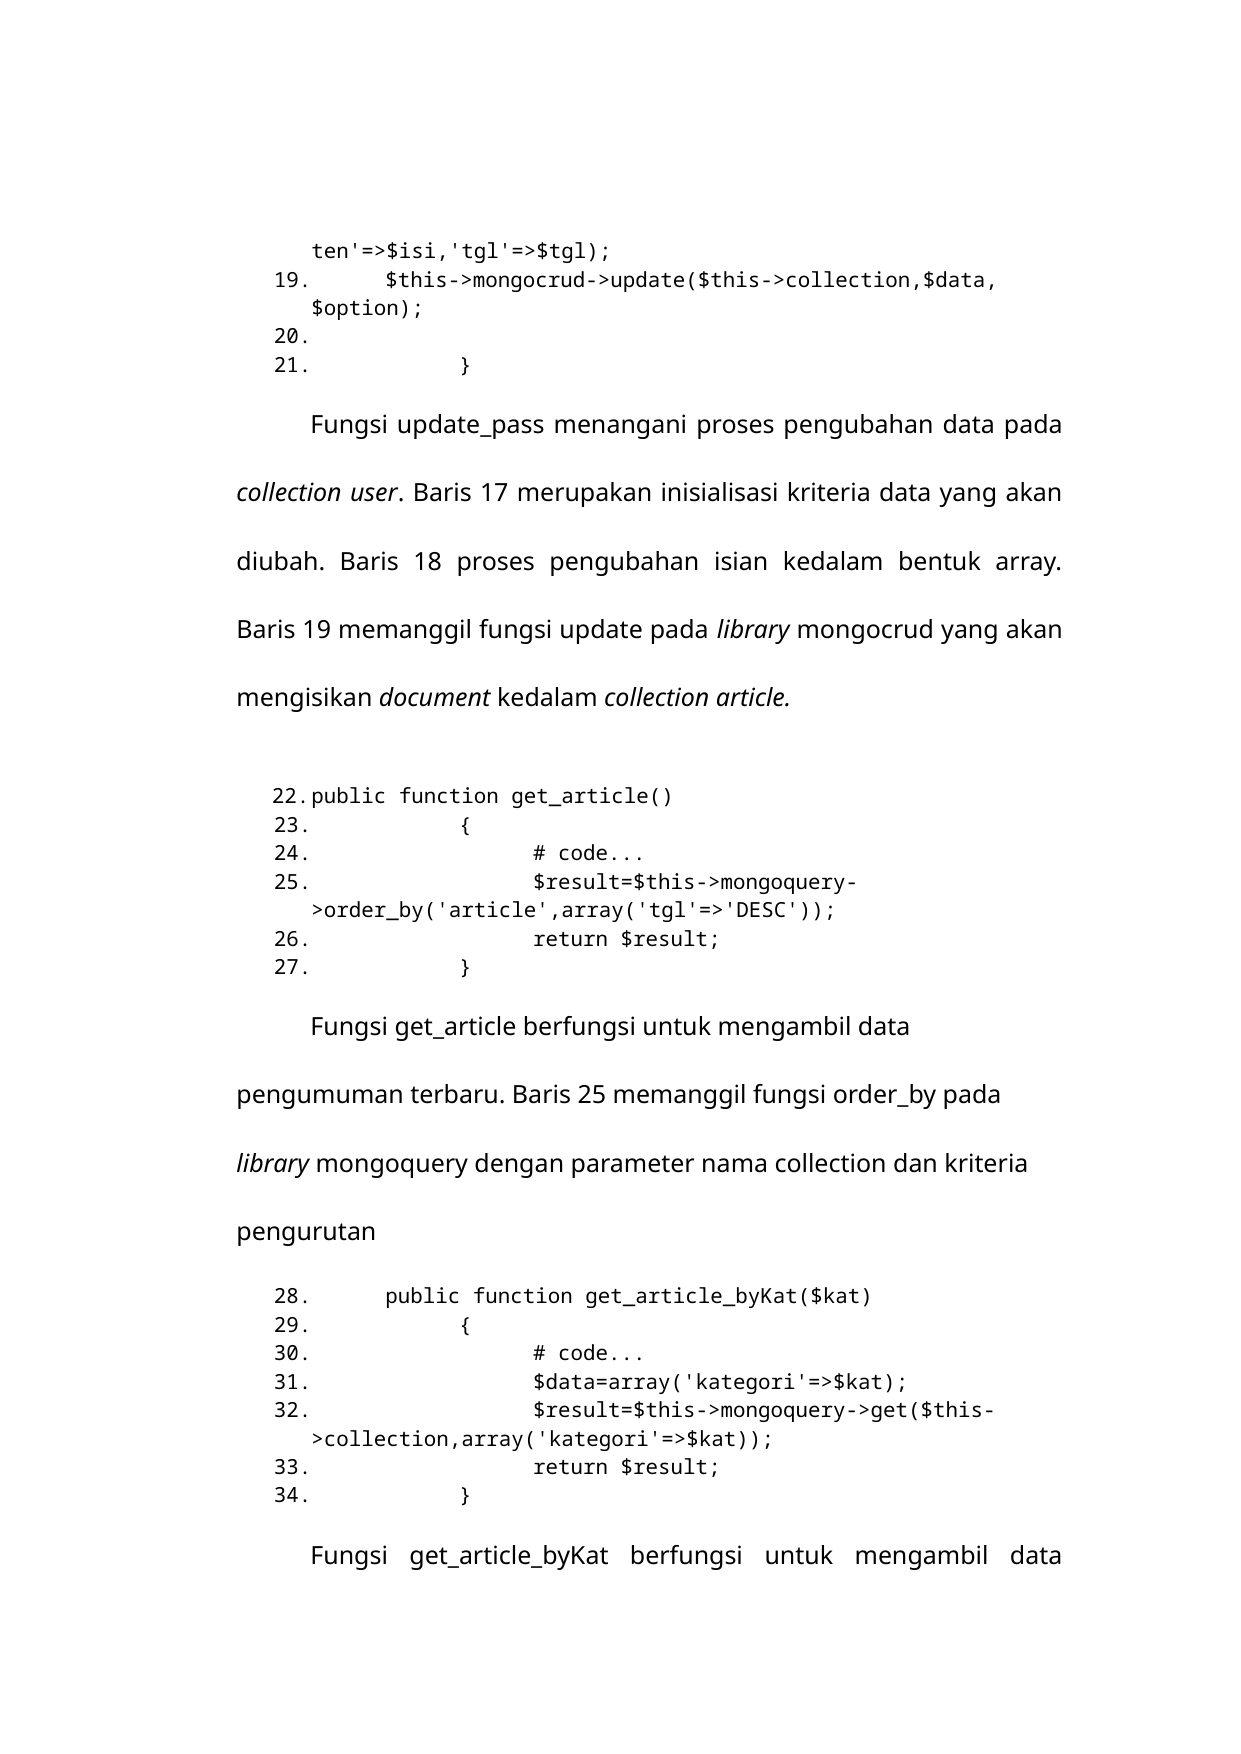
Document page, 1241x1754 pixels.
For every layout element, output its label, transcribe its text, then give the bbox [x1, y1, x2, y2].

list $result=$this->mongoquery->order_by('article',array('tgl'=>'DESC')); [274, 867, 1063, 924]
text Fungsi get_article berfungsi untuk mengambil data pengumuman terbaru. Baris 25 memanggil fungsi order_by pada library mongoquery dengan parameter nama collection dan kriteria pengurutan [236, 1009, 1063, 1247]
list public function get_article_byKat($kat) [274, 1282, 1063, 1310]
list } [274, 350, 1063, 378]
list # code... [274, 838, 1063, 867]
list return $result; [274, 1452, 1063, 1481]
text Fungsi get_article_byKat berfungsi untuk mengambil data [236, 1537, 1063, 1572]
list $this->mongocrud->update($this->collection,$data,$option); [274, 265, 1063, 322]
list # code... [274, 1338, 1063, 1367]
list } [274, 1481, 1063, 1509]
text Fungsi update_pass menangani proses pengubahan data pada collection user. Baris 17 merupakan inisialisasi kriteria data yang akan diubah. Baris 18 proses pengubahan isian kedalam bentuk array. Baris 19 memanggil fungsi update pada library mongocrud yang akan mengisikan document kedalam collection article. [236, 407, 1063, 713]
list $data=array('kategori'=>$kat); [274, 1367, 1063, 1395]
list return $result; [274, 924, 1063, 952]
list { [274, 1310, 1063, 1338]
list public function get_article() [272, 782, 1063, 810]
list { [274, 810, 1063, 838]
list ten'=>$isi,'tgl'=>$tgl); [274, 236, 1063, 265]
list $result=$this->mongoquery->get($this->collection,array('kategori'=>$kat)); [274, 1395, 1063, 1452]
list } [274, 952, 1063, 981]
